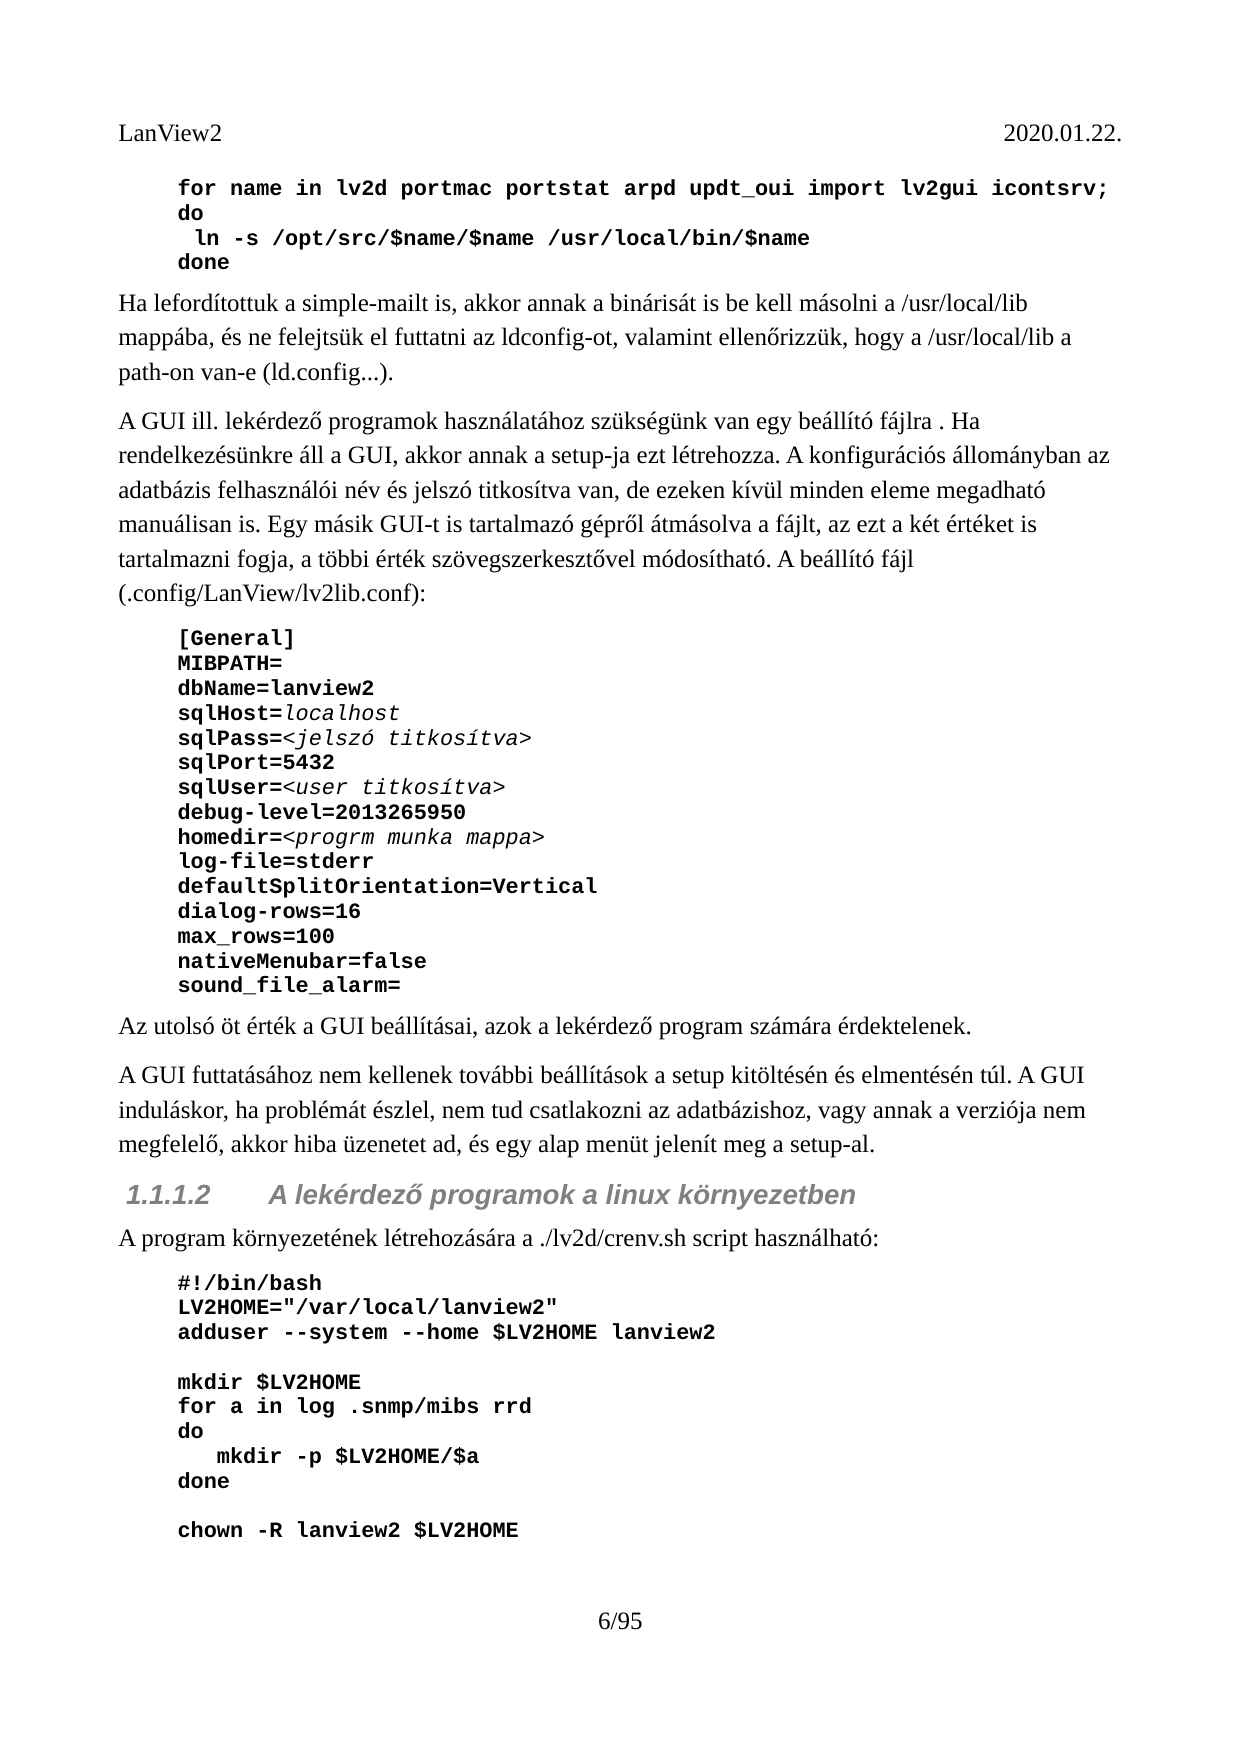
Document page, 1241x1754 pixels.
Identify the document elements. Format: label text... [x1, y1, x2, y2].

text A GUI ill. lekérdező programok használatához szükségünk van egy beállító fájlra . Ha rendelkezésünkre áll a GUI, akkor annak a setup-ja ezt létrehozza. A konfigurációs állományban az adatbázis felhasználói név és jelszó titkosítva van, de ezeken kívül minden eleme megadható manuálisan is. Egy másik GUI-t is tartalmazó gépről átmásolva a fájlt, az ezt a két értéket is tartalmazni fogja, a többi érték szövegszerkesztővel módosítható. A beállító fájl (.config/LanView/lv2lib.conf): [118, 406, 1122, 607]
text do [177, 1420, 1122, 1445]
text #!/bin/bash [177, 1272, 1122, 1296]
text [General] MIBPATH= dbName=lanview2 sqlHost=localhost sqlPass=<jelszó titkosítva> sqlPort=5432 sqlUser=<user titkosítva> debug-level=2013265950 homedir=<progrm munka mappa> log-file=stderr defaultSplitOrientation=Vertical dialog-rows=16 max_rows=100 nativeMenubar=false sound_file_alarm= [177, 627, 1122, 999]
text for a in log .snmp/mibs rrd [177, 1396, 1122, 1420]
text LV2HOME="/var/local/lanview2" [177, 1296, 1122, 1321]
text for name in lv2d portmac portstat arpd updt_oui import lv2gui icontsrv; do ln -s /opt/src/$name/$name /usr/local/bin/$name done [177, 177, 1122, 276]
text mkdir $LV2HOME [177, 1371, 1122, 1396]
subtitle A lekérdező programok a linux környezetben [118, 1178, 1122, 1210]
text chown -R lanview2 $LV2HOME [177, 1519, 1122, 1544]
text done [177, 1470, 1122, 1495]
text Ha lefordítottuk a simple-mailt is, akkor annak a binárisát is be kell másolni a /usr/local/lib mappába, és ne felejtsük el futtatni az ldconfig-ot, valamint ellenőrizzük, hogy a /usr/local/lib a path-on van-e (ld.config...). [118, 288, 1122, 386]
text A program környezetének létrehozására a ./lv2d/crenv.sh script használható: [118, 1223, 1122, 1251]
text Az utolsó öt érték a GUI beállításai, azok a lekérdező program számára érdektelenek. [118, 1011, 1122, 1040]
text A GUI futtatásához nem kellenek további beállítások a setup kitöltésén és elmentésén túl. A GUI induláskor, ha problémát észlel, nem tud csatlakozni az adatbázishoz, vagy annak a verziója nem megfelelő, akkor hiba üzenetet ad, és egy alap menüt jelenít meg a setup-al. [118, 1060, 1122, 1158]
text adduser --system --home $LV2HOME lanview2 [177, 1321, 1122, 1346]
text mkdir -p $LV2HOME/$a [177, 1445, 1122, 1470]
